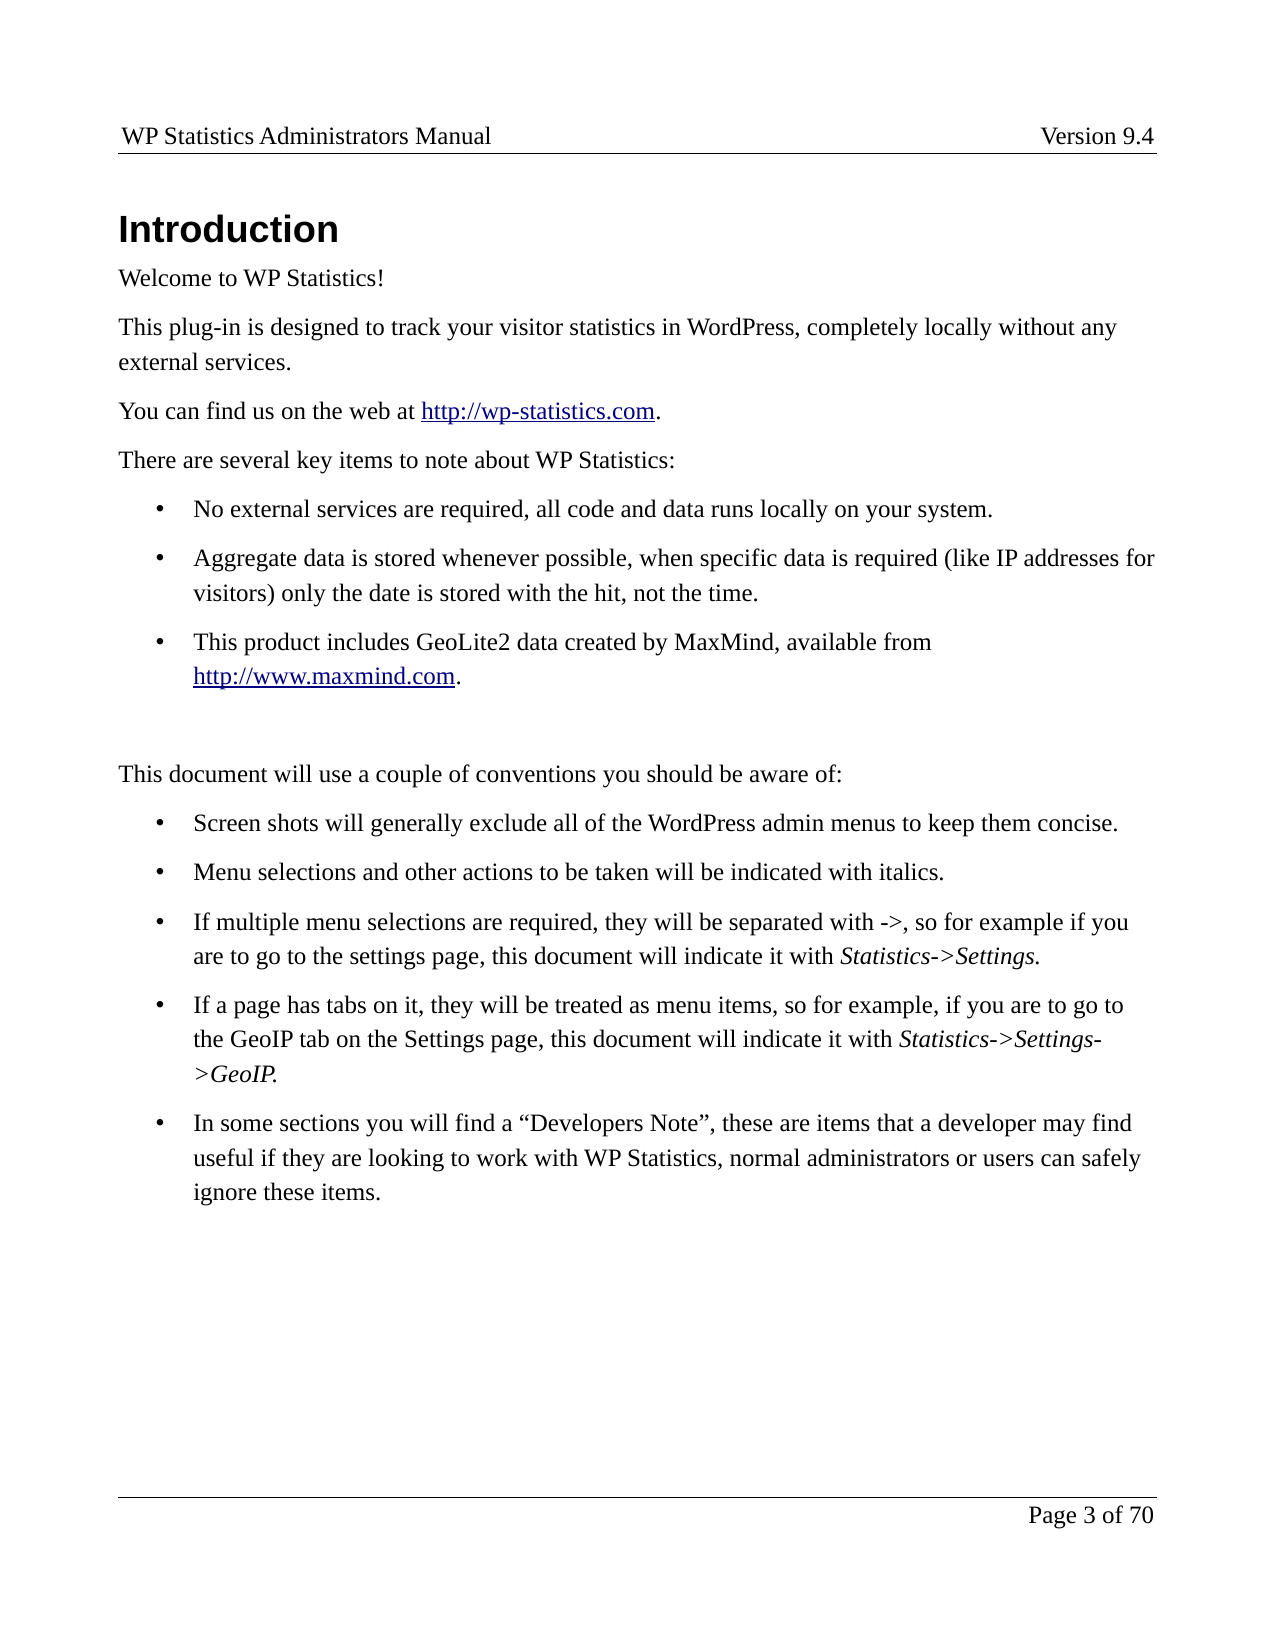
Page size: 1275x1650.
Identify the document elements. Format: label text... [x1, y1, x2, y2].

subtitle Introduction [118, 207, 1157, 251]
list Screen shots will generally exclude all of the WordPress admin menus to keep them concise. [156, 808, 1157, 837]
list Aggregate data is stored whenever possible, when specific data is required (like IP addresses for visitors) only the date is stored with the hit, not the time. [156, 543, 1157, 606]
list If multiple menu selections are required, they will be separated with ->, so for example if you are to go to the settings page, this document will indicate it with Statistics->Settings. [156, 907, 1157, 970]
text Welcome to WP Statistics! [118, 263, 1157, 292]
text You can find us on the web at http://wp-statistics.com. [118, 396, 1157, 425]
text There are several key items to note about WP Statistics: [118, 445, 1157, 474]
list Menu selections and other actions to be taken will be indicated with italics. [156, 857, 1157, 886]
list If a page has tabs on it, they will be treated as menu items, so for example, if you are to go to the GeoIP tab on the Settings page, this document will indicate it with Statistics->Settings->GeoIP. [156, 990, 1157, 1088]
text This plug-in is designed to track your visitor statistics in WordPress, completely locally without any external services. [118, 312, 1157, 376]
list No external services are required, all code and data runs locally on your system. [156, 494, 1157, 523]
text This document will use a couple of conventions you should be aware of: [118, 759, 1157, 788]
list In some sections you will find a “Developers Note”, these are items that a developer may find useful if they are looking to work with WP Statistics, normal administrators or users can safely ignore these items. [156, 1108, 1157, 1206]
list This product includes GeoLite2 data created by MaxMind, available from http://www.maxmind.com. [156, 627, 1157, 690]
